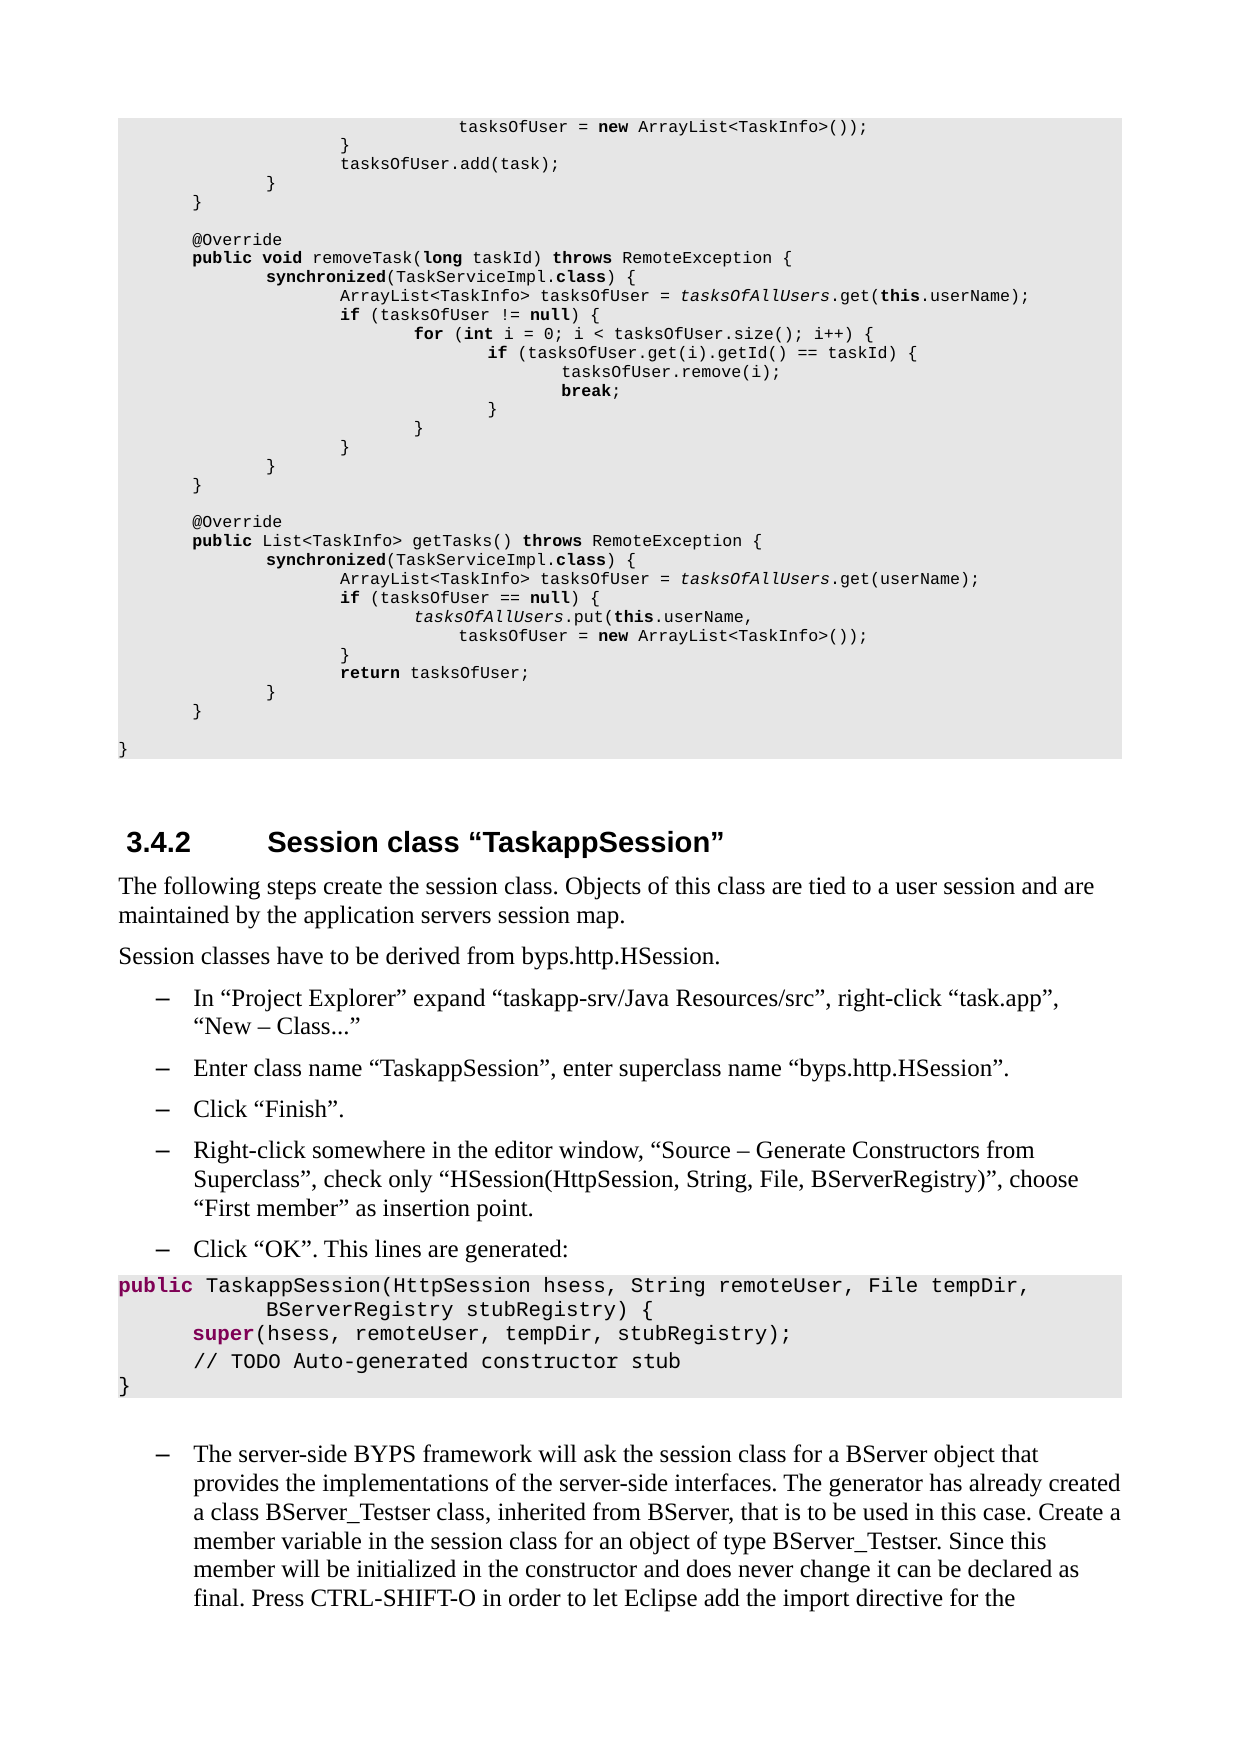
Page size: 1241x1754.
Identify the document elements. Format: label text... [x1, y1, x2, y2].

text @Override [118, 231, 1122, 250]
list In “Project Explorer” expand “taskapp-srv/Java Resources/src”, right-click “task.app”, “New – Class...” [156, 983, 1122, 1040]
text } [118, 193, 1122, 212]
text } [118, 137, 1122, 156]
text tasksOfUser.add(task); [118, 156, 1122, 175]
text } [118, 684, 1122, 703]
text } [118, 401, 1122, 420]
text super(hsess, remoteUser, tempDir, stubRegistry); [118, 1322, 1122, 1346]
text break; [118, 382, 1122, 401]
text } [118, 476, 1122, 495]
text ArrayList<TaskInfo> tasksOfUser = tasksOfAllUsers.get(userName); [118, 571, 1122, 589]
text // TODO Auto-generated constructor stub [118, 1346, 1122, 1375]
text } [118, 1375, 1122, 1398]
text tasksOfUser = new ArrayList<TaskInfo>()); [118, 118, 1122, 137]
text } [118, 646, 1122, 665]
list Click “Finish”. [156, 1094, 1122, 1123]
text for (int i = 0; i < tasksOfUser.size(); i++) { [118, 326, 1122, 344]
list Click “OK”. This lines are generated: [156, 1234, 1122, 1263]
text tasksOfAllUsers.put(this.userName, [118, 608, 1122, 627]
text Session classes have to be derived from byps.http.HSession. [118, 941, 1122, 970]
text public void removeTask(long taskId) throws RemoteException { [118, 250, 1122, 269]
text synchronized(TaskServiceImpl.class) { [118, 269, 1122, 288]
text } [118, 740, 1122, 759]
list Right-click somewhere in the editor window, “Source – Generate Constructors from Superclass”, check only “HSession(HttpSession, String, File, BServerRegistry)”, choose “First member” as insertion point. [156, 1135, 1122, 1221]
text if (tasksOfUser == null) { [118, 589, 1122, 608]
text tasksOfUser = new ArrayList<TaskInfo>()); [118, 627, 1122, 646]
list The server-side BYPS framework will ask the session class for a BServer object that provides the implementations of the server-side interfaces. The generator has already created a class BServer_Testser class, inherited from BServer, that is to be used in this case. Create a member variable in the session class for an object of type BServer_Testser. Since this member will be initialized in the constructor and does never change it can be declared as final. Press CTRL-SHIFT-O in order to let Eclipse add the import directive for the [156, 1439, 1122, 1612]
text if (tasksOfUser.get(i).getId() == taskId) { [118, 344, 1122, 363]
text BServerRegistry stubRegistry) { [118, 1299, 1122, 1322]
text } [118, 703, 1122, 721]
text } [118, 457, 1122, 476]
text @Override [118, 514, 1122, 533]
list Enter class name “TaskappSession”, enter superclass name “byps.http.HSession”. [156, 1053, 1122, 1081]
text public List<TaskInfo> getTasks() throws RemoteException { [118, 533, 1122, 552]
text public TaskappSession(HttpSession hsess, String remoteUser, File tempDir, [118, 1275, 1122, 1299]
text } [118, 175, 1122, 193]
text The following steps create the session class. Objects of this class are tied to a user session and are maintained by the application servers session map. [118, 871, 1122, 929]
text tasksOfUser.remove(i); [118, 363, 1122, 382]
text return tasksOfUser; [118, 665, 1122, 684]
text ArrayList<TaskInfo> tasksOfUser = tasksOfAllUsers.get(this.userName); [118, 288, 1122, 307]
subtitle Session class “TaskappSession” [118, 825, 1122, 859]
text synchronized(TaskServiceImpl.class) { [118, 552, 1122, 571]
text if (tasksOfUser != null) { [118, 307, 1122, 326]
text } [118, 420, 1122, 439]
text } [118, 439, 1122, 457]
